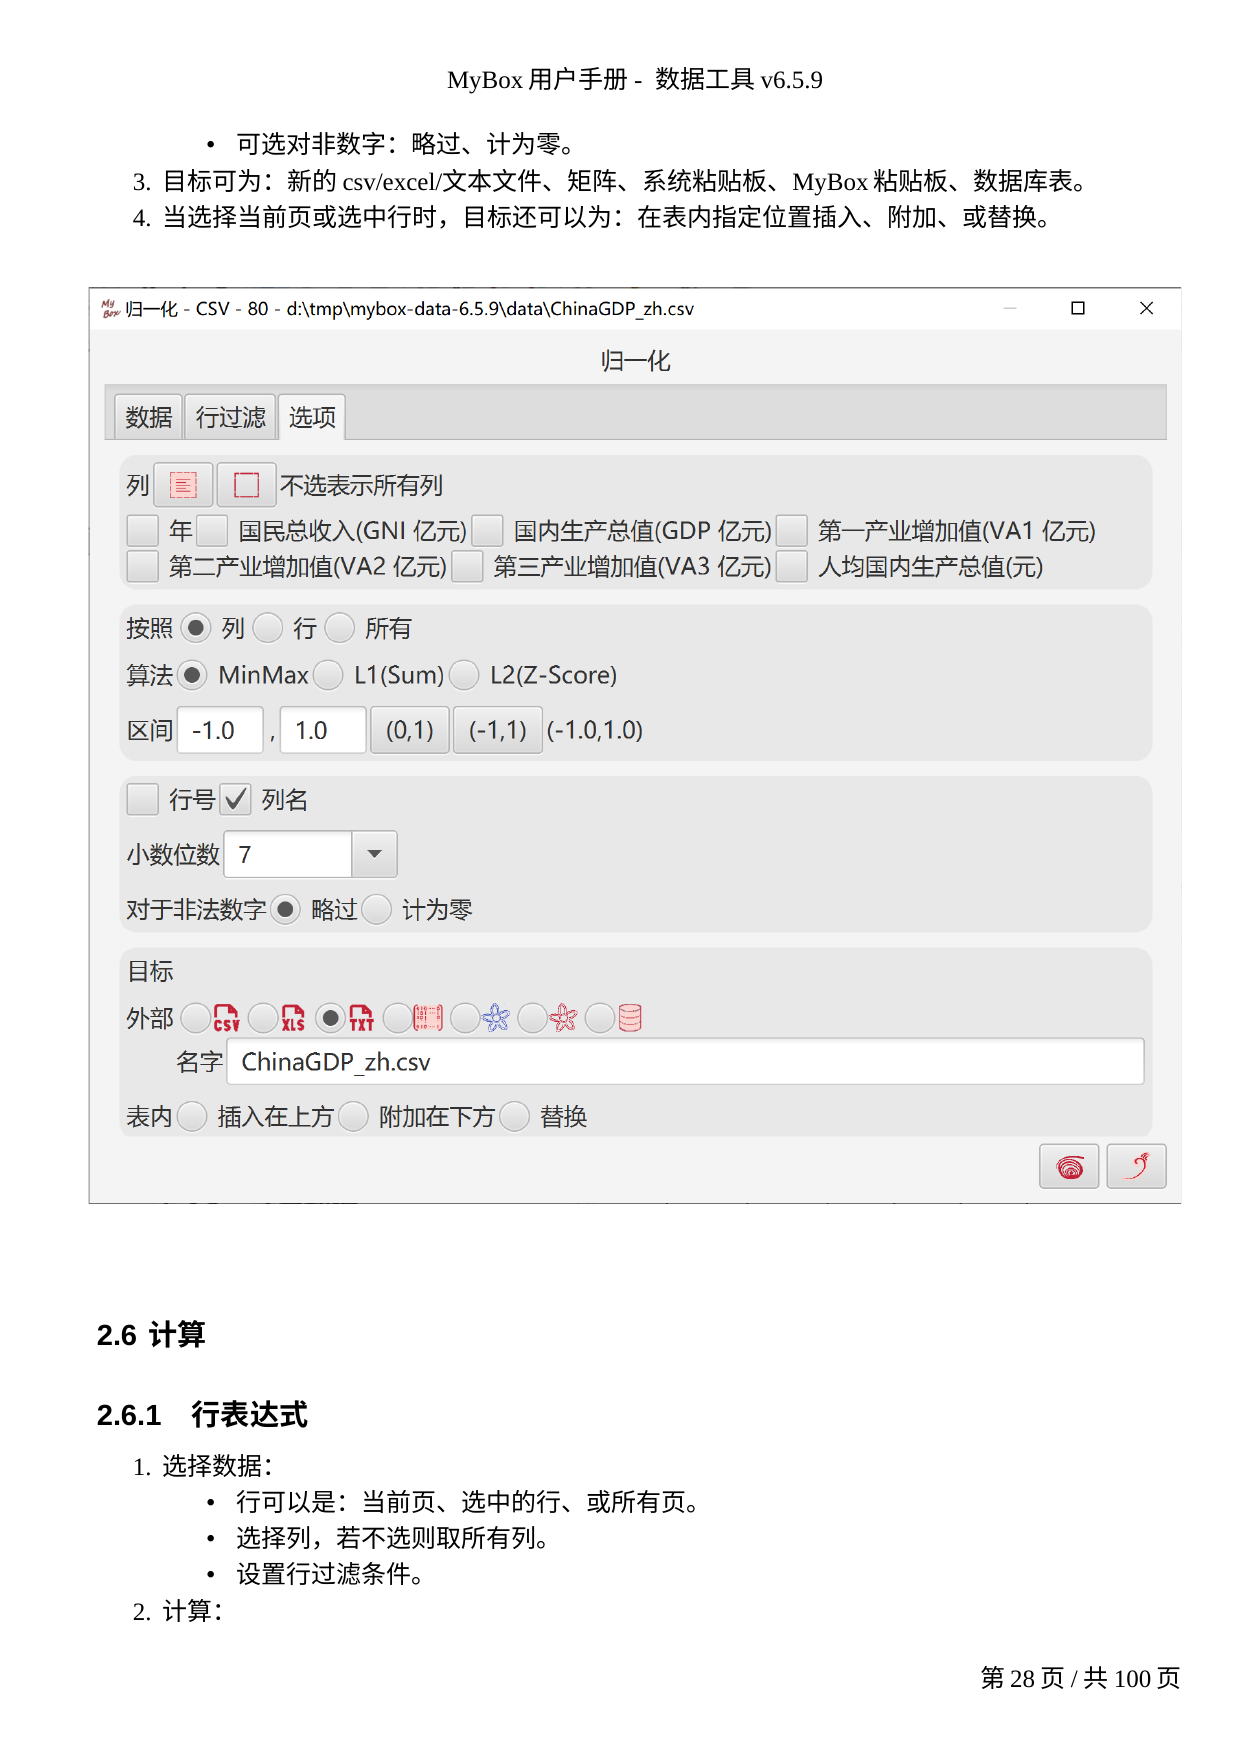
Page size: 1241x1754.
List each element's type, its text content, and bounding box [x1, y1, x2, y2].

picture [88, 287, 1182, 1204]
list 选择列，若不选则取所有列。 [206, 1518, 1181, 1555]
list 计算： [133, 1591, 1181, 1627]
list 行可以是：当前页、选中的行、或所有页。 [206, 1482, 1181, 1518]
list 可选对非数字：略过、计为零。 [206, 125, 1181, 161]
list 目标可为：新的csv/excel/文本文件、矩阵、系统粘贴板、MyBox粘贴板、数据库表。 [133, 161, 1181, 197]
subtitle 行表达式 [88, 1391, 1181, 1433]
subtitle 计算 [88, 1311, 1181, 1354]
list 设置行过滤条件。 [206, 1555, 1181, 1591]
list 选择数据： [133, 1446, 1181, 1482]
list 当选择当前页或选中行时，目标还可以为：在表内指定位置插入、附加、或替换。 [133, 197, 1181, 233]
